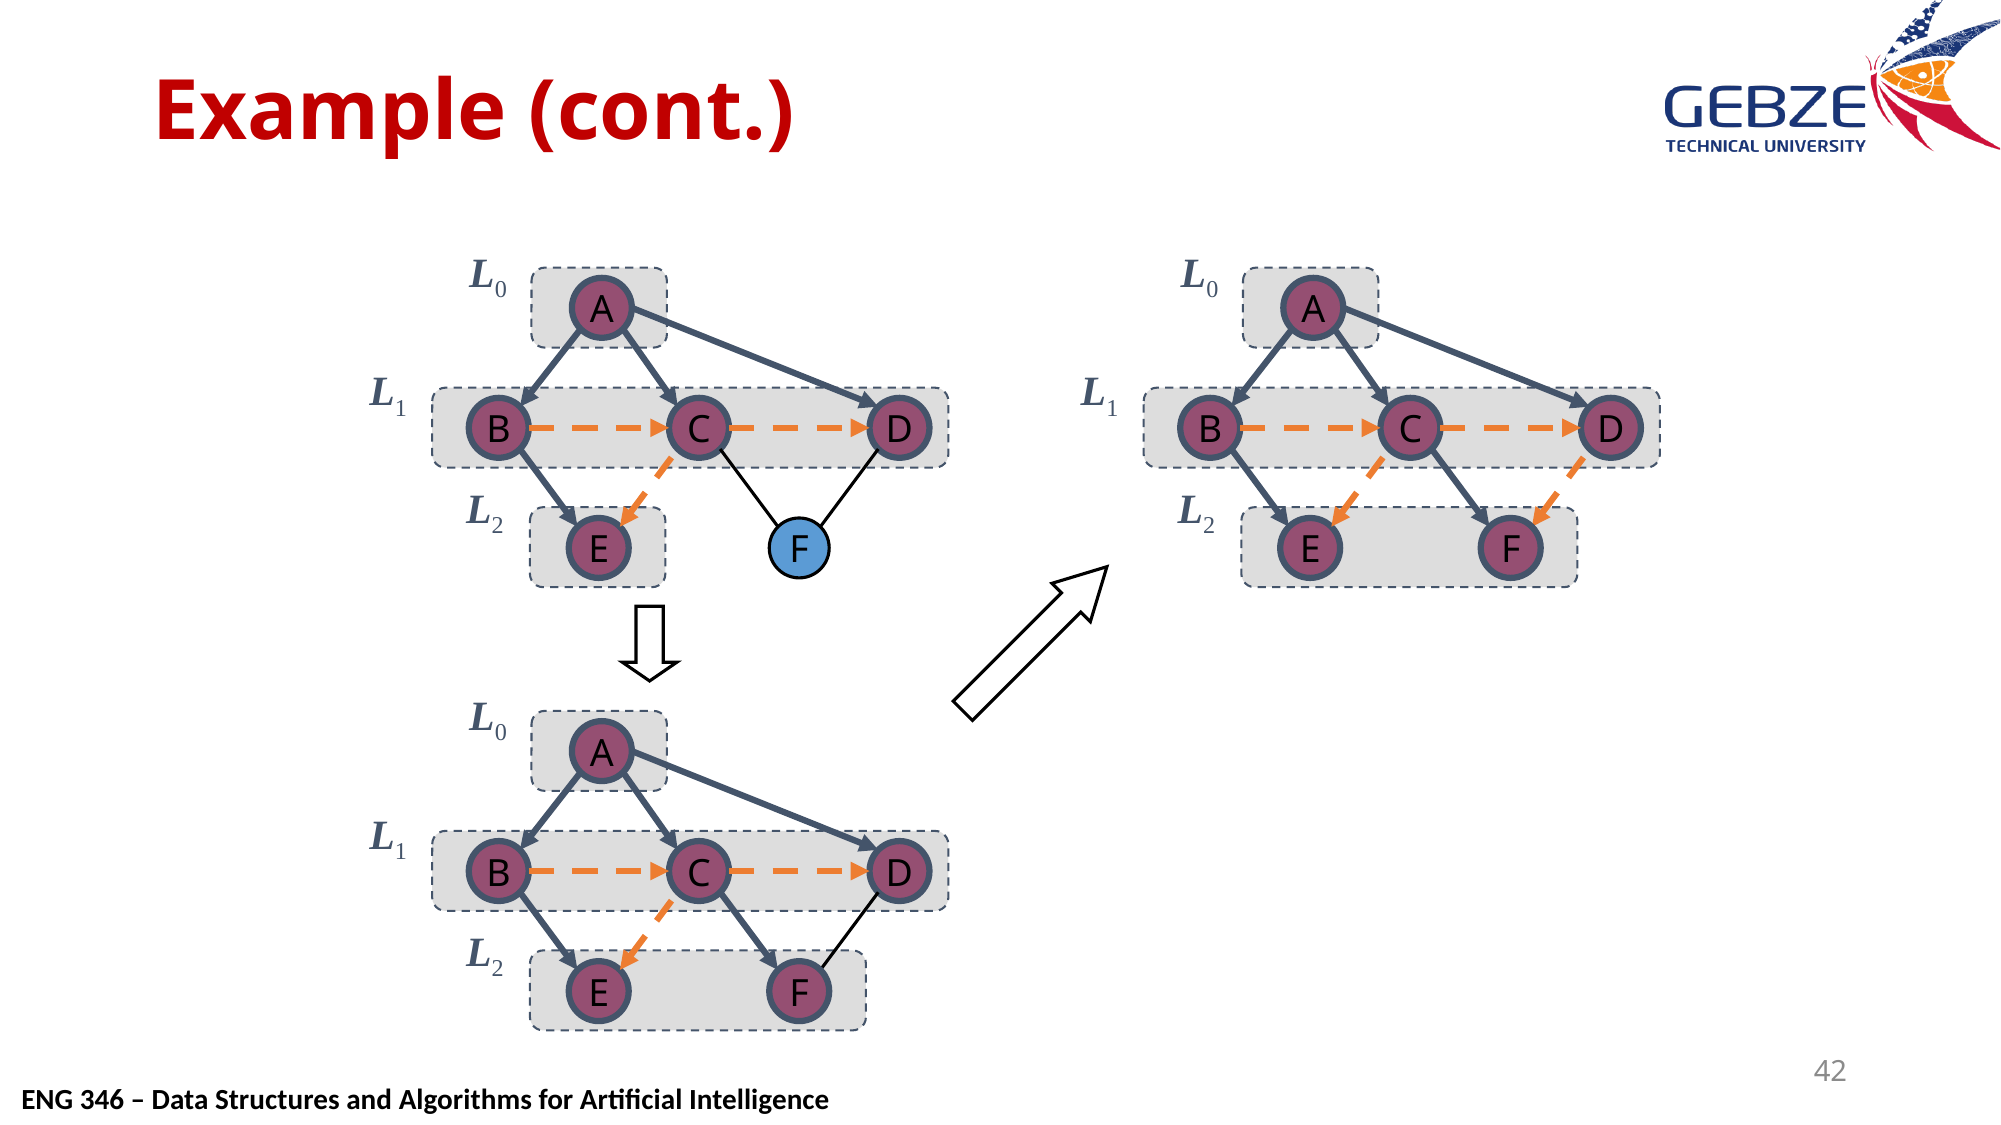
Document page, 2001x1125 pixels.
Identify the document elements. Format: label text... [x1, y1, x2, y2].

text_box [575, 950, 623, 969]
text_box [575, 507, 623, 525]
text_box F [769, 517, 830, 578]
text_box C [1380, 397, 1441, 458]
text_box A [1283, 277, 1344, 338]
text_box [1387, 387, 1660, 468]
text_box L2 [446, 473, 524, 546]
text_box [1286, 507, 1334, 525]
text_box B [1180, 397, 1240, 458]
text_box [1241, 507, 1578, 588]
text_box L0 [449, 681, 527, 753]
text_box [529, 507, 666, 588]
text_box [1282, 332, 1343, 348]
text_box A [571, 721, 632, 782]
text_box F [769, 961, 830, 1022]
text_box D [869, 397, 930, 458]
text_box E [568, 961, 629, 1022]
text_box [521, 830, 729, 911]
text_box L0 [449, 237, 527, 310]
title Example (cont.) [137, 59, 1863, 166]
text_box E [568, 517, 629, 578]
text_box L1 [1061, 356, 1138, 429]
text_box [432, 387, 529, 468]
text_box B [468, 841, 529, 902]
text_box [1242, 267, 1379, 348]
text_box B [468, 397, 529, 458]
text_box L2 [446, 917, 524, 989]
text_box [531, 710, 667, 791]
text_box L2 [1158, 473, 1235, 546]
text_box [841, 387, 949, 468]
text_box L1 [349, 800, 427, 872]
text_box [571, 332, 631, 348]
text_box [1338, 312, 1379, 348]
slide_number [1412, 1042, 1863, 1103]
text_box [1487, 507, 1535, 525]
text_box L0 [1161, 237, 1238, 310]
text_box D [869, 841, 930, 902]
picture [1665, 0, 2001, 152]
text_box [775, 950, 832, 969]
text_box F [1480, 517, 1541, 578]
text_box L1 [349, 356, 427, 429]
text_box [840, 830, 949, 911]
text_box C [669, 841, 729, 902]
text_box [571, 775, 631, 791]
text_box [432, 830, 529, 911]
text_box [1143, 387, 1240, 468]
text_box [675, 387, 877, 468]
text_box [626, 755, 667, 791]
text_box [529, 950, 866, 1031]
text_box C [669, 397, 729, 458]
text_box E [1280, 517, 1341, 578]
text_box [675, 830, 876, 911]
text_box [531, 267, 667, 348]
text_box A [571, 277, 632, 338]
text_box [1233, 387, 1441, 468]
text_box D [1581, 397, 1641, 458]
text_box [522, 387, 731, 468]
text_box [626, 312, 667, 348]
